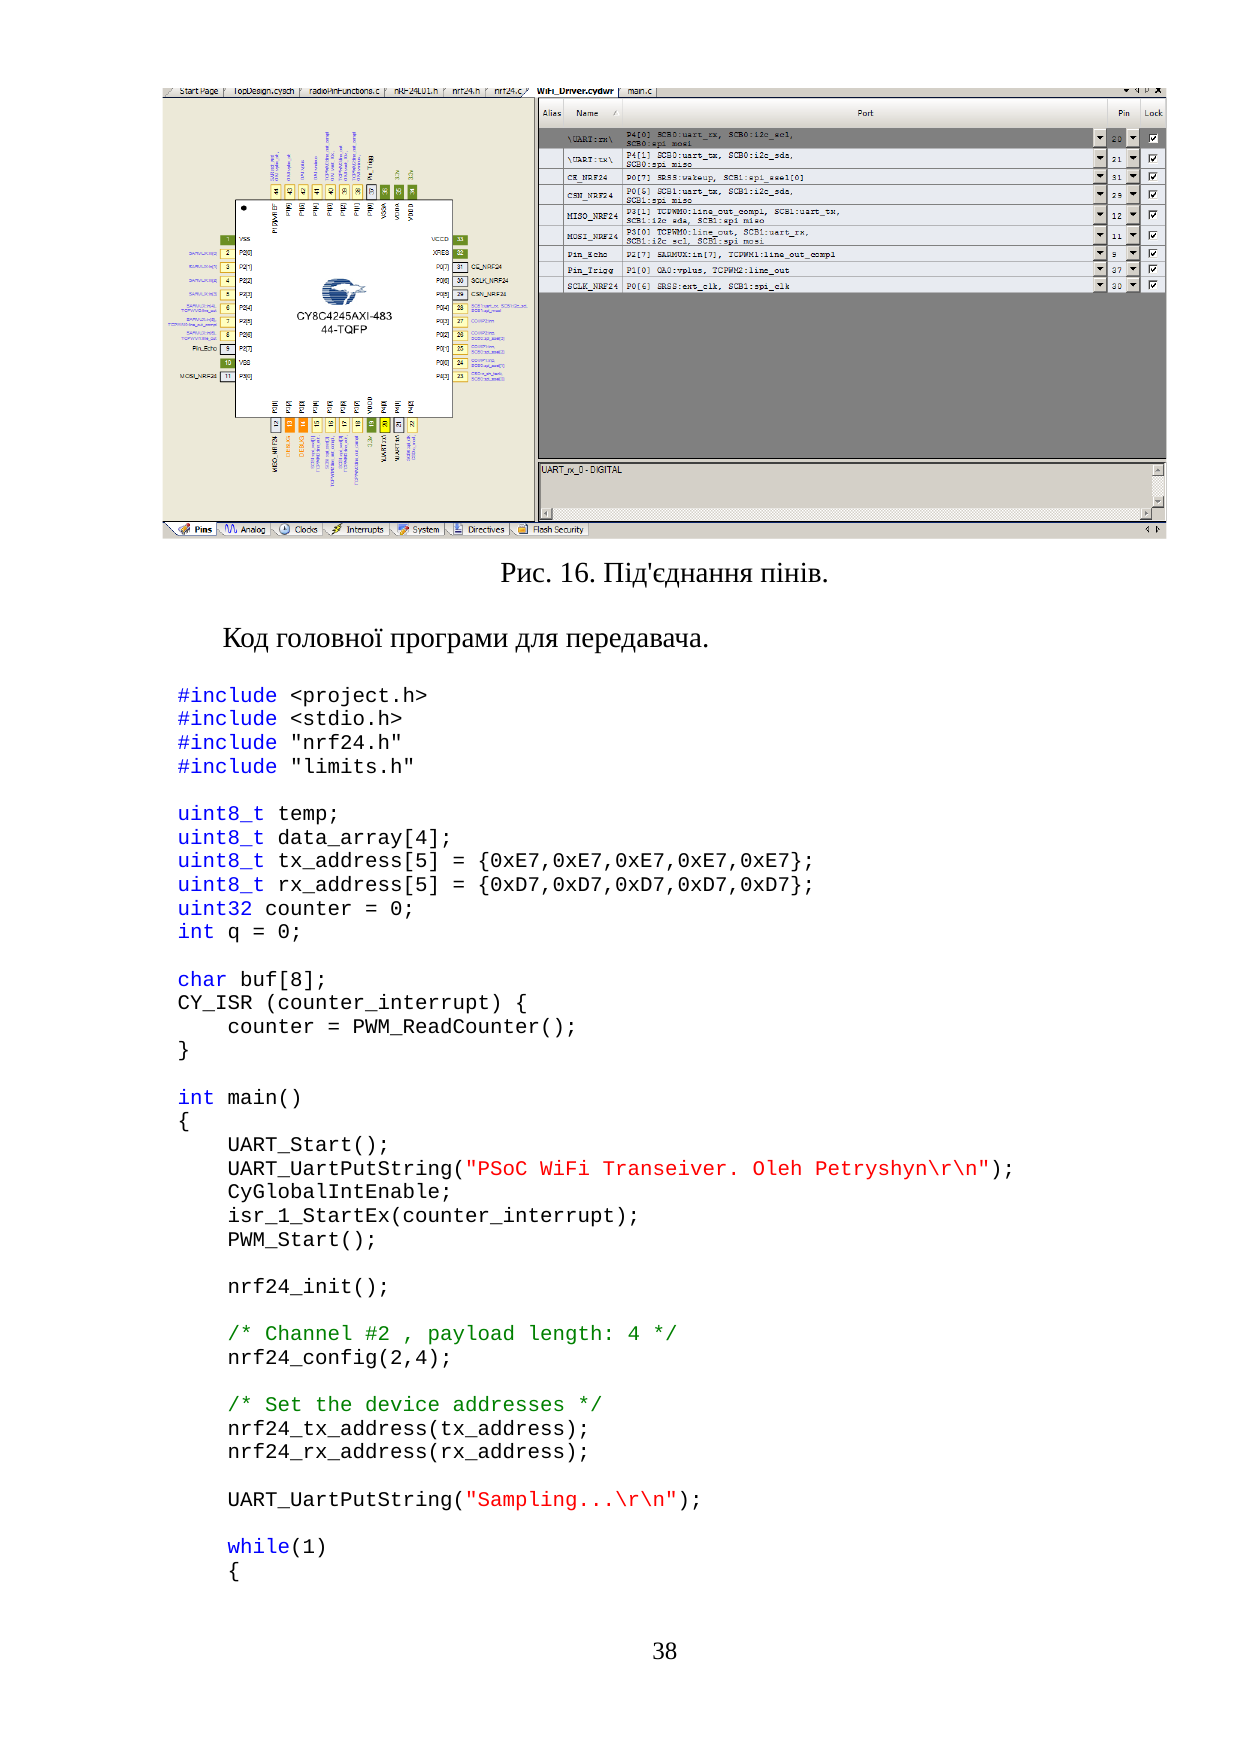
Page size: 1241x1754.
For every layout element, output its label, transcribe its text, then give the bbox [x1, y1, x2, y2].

text UART_UartPutString("PSoC WiFi Transeiver. Oleh Petryshyn\r\n"); [177, 1158, 1152, 1181]
text { [177, 1110, 1152, 1134]
text } [177, 1039, 1152, 1063]
text UART_UartPutString("Sampling...\r\n"); [177, 1489, 1152, 1512]
text uint8_t rx_address[5] = {0xD7,0xD7,0xD7,0xD7,0xD7}; [177, 874, 1152, 898]
text /* Channel #2 , payload length: 4 */ [177, 1323, 1152, 1347]
text isr_1_StartEx(counter_interrupt); [177, 1205, 1152, 1229]
text nrf24_tx_address(tx_address); [177, 1418, 1152, 1441]
picture [162, 88, 1167, 539]
text Код головної програми для передавача. [177, 620, 1152, 653]
text #include <stdio.h> [177, 708, 1152, 732]
text counter = PWM_ReadCounter(); [177, 1016, 1152, 1039]
text int main() [177, 1087, 1152, 1110]
text #include <project.h> [177, 685, 1152, 708]
text uint8_t data_array[4]; [177, 827, 1152, 850]
text PWM_Start(); [177, 1229, 1152, 1252]
text uint32 counter = 0; [177, 898, 1152, 921]
text int q = 0; [177, 921, 1152, 945]
text while(1) [177, 1536, 1152, 1560]
text Рис. 16. Під'єднання пінів. [177, 539, 1152, 588]
text char buf[8]; [177, 968, 1152, 992]
text uint8_t temp; [177, 803, 1152, 827]
text nrf24_init(); [177, 1276, 1152, 1299]
text #include "nrf24.h" [177, 732, 1152, 756]
text uint8_t tx_address[5] = {0xE7,0xE7,0xE7,0xE7,0xE7}; [177, 850, 1152, 874]
text CY_ISR (counter_interrupt) { [177, 992, 1152, 1016]
text CyGlobalIntEnable; [177, 1181, 1152, 1205]
text nrf24_config(2,4); [177, 1347, 1152, 1371]
text UART_Start(); [177, 1134, 1152, 1158]
text /* Set the device addresses */ [177, 1394, 1152, 1418]
text nrf24_rx_address(rx_address); [177, 1441, 1152, 1465]
text { [177, 1560, 1152, 1583]
text #include "limits.h" [177, 756, 1152, 779]
